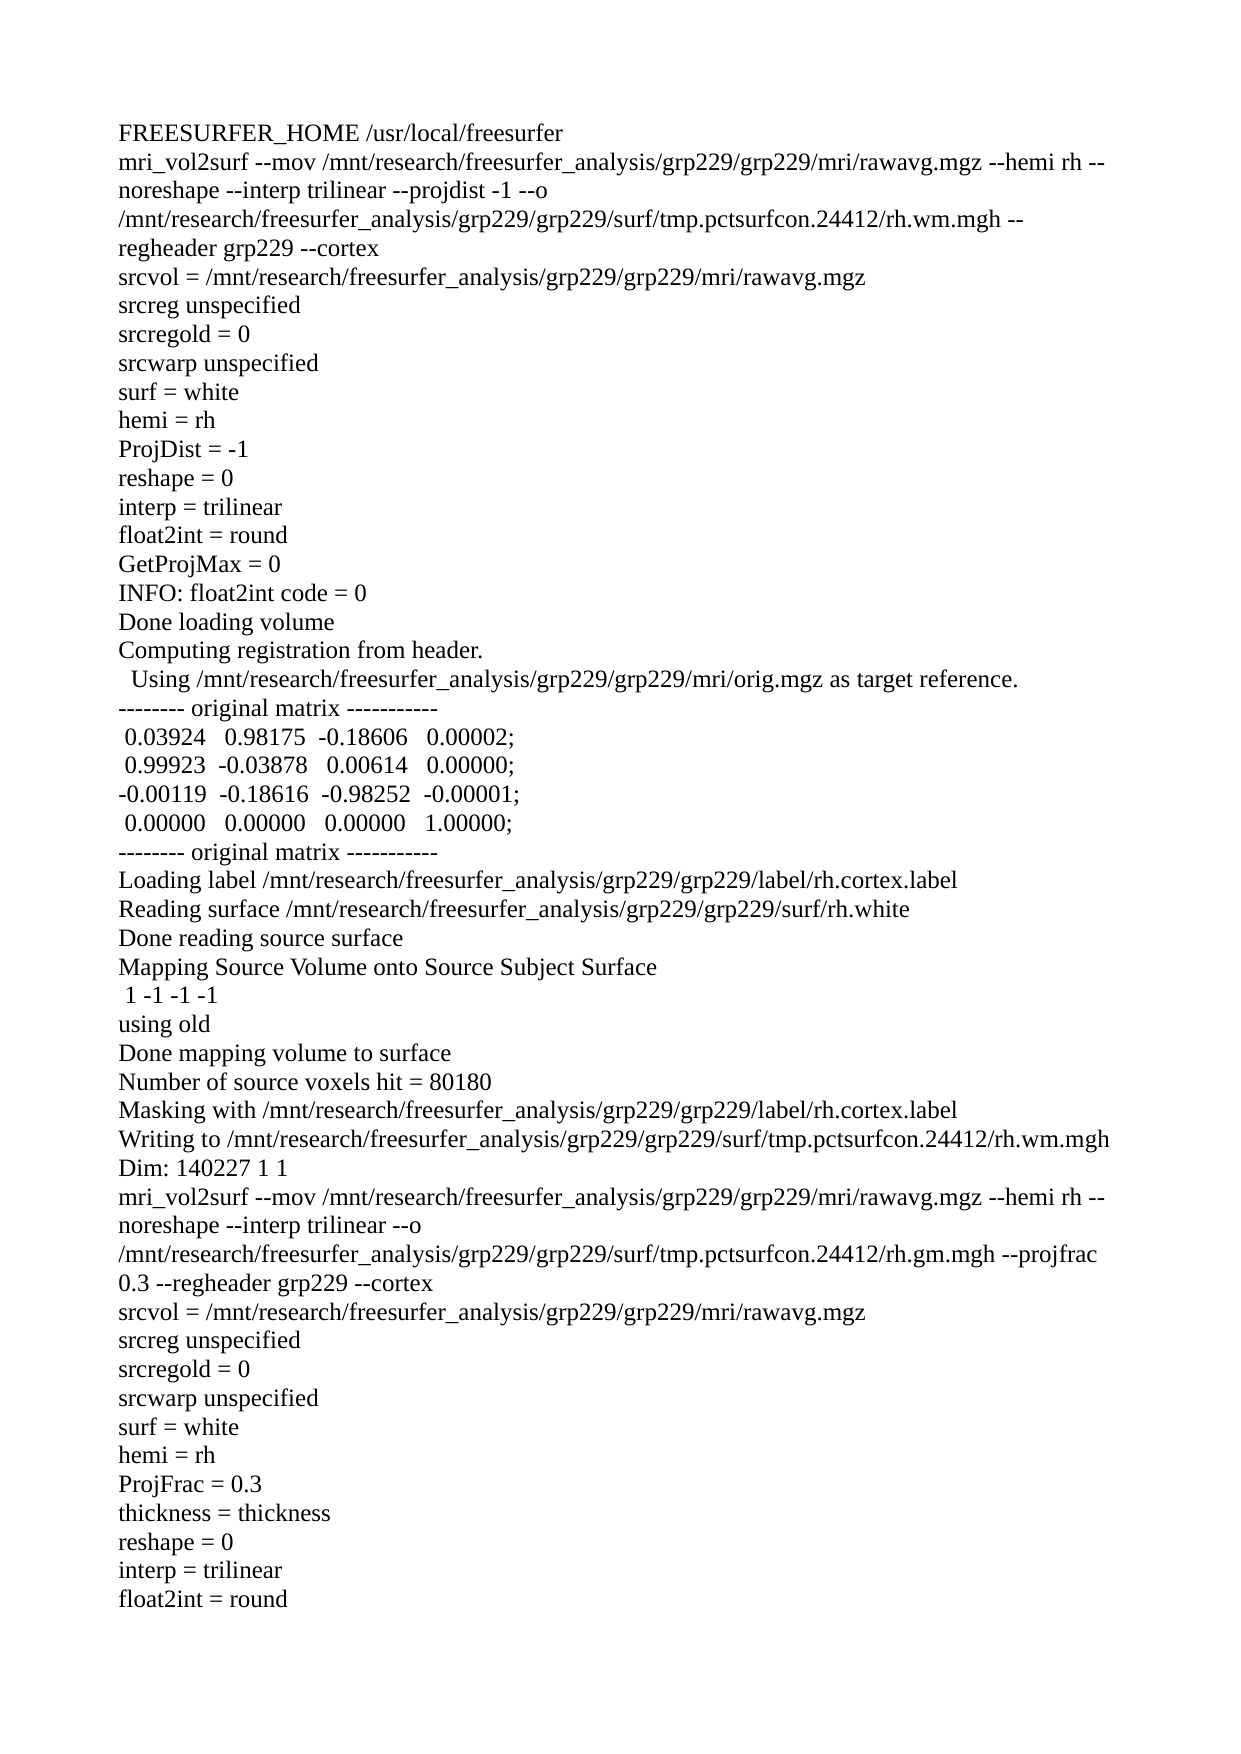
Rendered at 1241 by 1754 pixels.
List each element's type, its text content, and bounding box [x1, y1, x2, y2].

text interp = trilinear [118, 492, 1122, 521]
text 0.00000 0.00000 0.00000 1.00000; [118, 808, 1122, 837]
text srcvol = /mnt/research/freesurfer_analysis/grp229/grp229/mri/rawavg.mgz [118, 262, 1122, 291]
text srcregold = 0 [118, 1354, 1122, 1383]
text GetProjMax = 0 [118, 549, 1122, 578]
text INFO: float2int code = 0 [118, 578, 1122, 607]
text interp = trilinear [118, 1556, 1122, 1584]
text FREESURFER_HOME /usr/local/freesurfer [118, 118, 1122, 147]
text Done loading volume [118, 607, 1122, 636]
text 1 -1 -1 -1 [118, 981, 1122, 1009]
text srcregold = 0 [118, 319, 1122, 348]
text Loading label /mnt/research/freesurfer_analysis/grp229/grp229/label/rh.cortex.label [118, 866, 1122, 894]
text thickness = thickness [118, 1498, 1122, 1527]
text -0.00119 -0.18616 -0.98252 -0.00001; [118, 779, 1122, 808]
text Using /mnt/research/freesurfer_analysis/grp229/grp229/mri/orig.mgz as target reference. [118, 664, 1122, 693]
text Dim: 140227 1 1 [118, 1153, 1122, 1182]
text Computing registration from header. [118, 636, 1122, 664]
text srcwarp unspecified [118, 1383, 1122, 1412]
text 0.03924 0.98175 -0.18606 0.00002; [118, 722, 1122, 751]
text float2int = round [118, 1584, 1122, 1613]
text ProjFrac = 0.3 [118, 1469, 1122, 1498]
text -------- original matrix ----------- [118, 693, 1122, 722]
text reshape = 0 [118, 1527, 1122, 1556]
text using old [118, 1009, 1122, 1038]
text srcreg unspecified [118, 1326, 1122, 1354]
text Done mapping volume to surface [118, 1038, 1122, 1067]
text Masking with /mnt/research/freesurfer_analysis/grp229/grp229/label/rh.cortex.label [118, 1096, 1122, 1124]
text Mapping Source Volume onto Source Subject Surface [118, 952, 1122, 981]
text mri_vol2surf --mov /mnt/research/freesurfer_analysis/grp229/grp229/mri/rawavg.mgz --hemi rh --noreshape --interp trilinear --o /mnt/research/freesurfer_analysis/grp229/grp229/surf/tmp.pctsurfcon.24412/rh.gm.mgh --projfrac 0.3 --regheader grp229 --cortex [118, 1182, 1122, 1297]
text srcreg unspecified [118, 291, 1122, 319]
text float2int = round [118, 521, 1122, 549]
text srcvol = /mnt/research/freesurfer_analysis/grp229/grp229/mri/rawavg.mgz [118, 1297, 1122, 1326]
text surf = white [118, 377, 1122, 406]
text mri_vol2surf --mov /mnt/research/freesurfer_analysis/grp229/grp229/mri/rawavg.mgz --hemi rh --noreshape --interp trilinear --projdist -1 --o /mnt/research/freesurfer_analysis/grp229/grp229/surf/tmp.pctsurfcon.24412/rh.wm.mgh --regheader grp229 --cortex [118, 147, 1122, 262]
text hemi = rh [118, 406, 1122, 434]
text Reading surface /mnt/research/freesurfer_analysis/grp229/grp229/surf/rh.white [118, 894, 1122, 923]
text reshape = 0 [118, 463, 1122, 492]
text srcwarp unspecified [118, 348, 1122, 377]
text -------- original matrix ----------- [118, 837, 1122, 866]
text hemi = rh [118, 1441, 1122, 1469]
text 0.99923 -0.03878 0.00614 0.00000; [118, 751, 1122, 779]
text Number of source voxels hit = 80180 [118, 1067, 1122, 1096]
text Done reading source surface [118, 923, 1122, 952]
text surf = white [118, 1412, 1122, 1441]
text Writing to /mnt/research/freesurfer_analysis/grp229/grp229/surf/tmp.pctsurfcon.24412/rh.wm.mgh [118, 1124, 1122, 1153]
text ProjDist = -1 [118, 434, 1122, 463]
